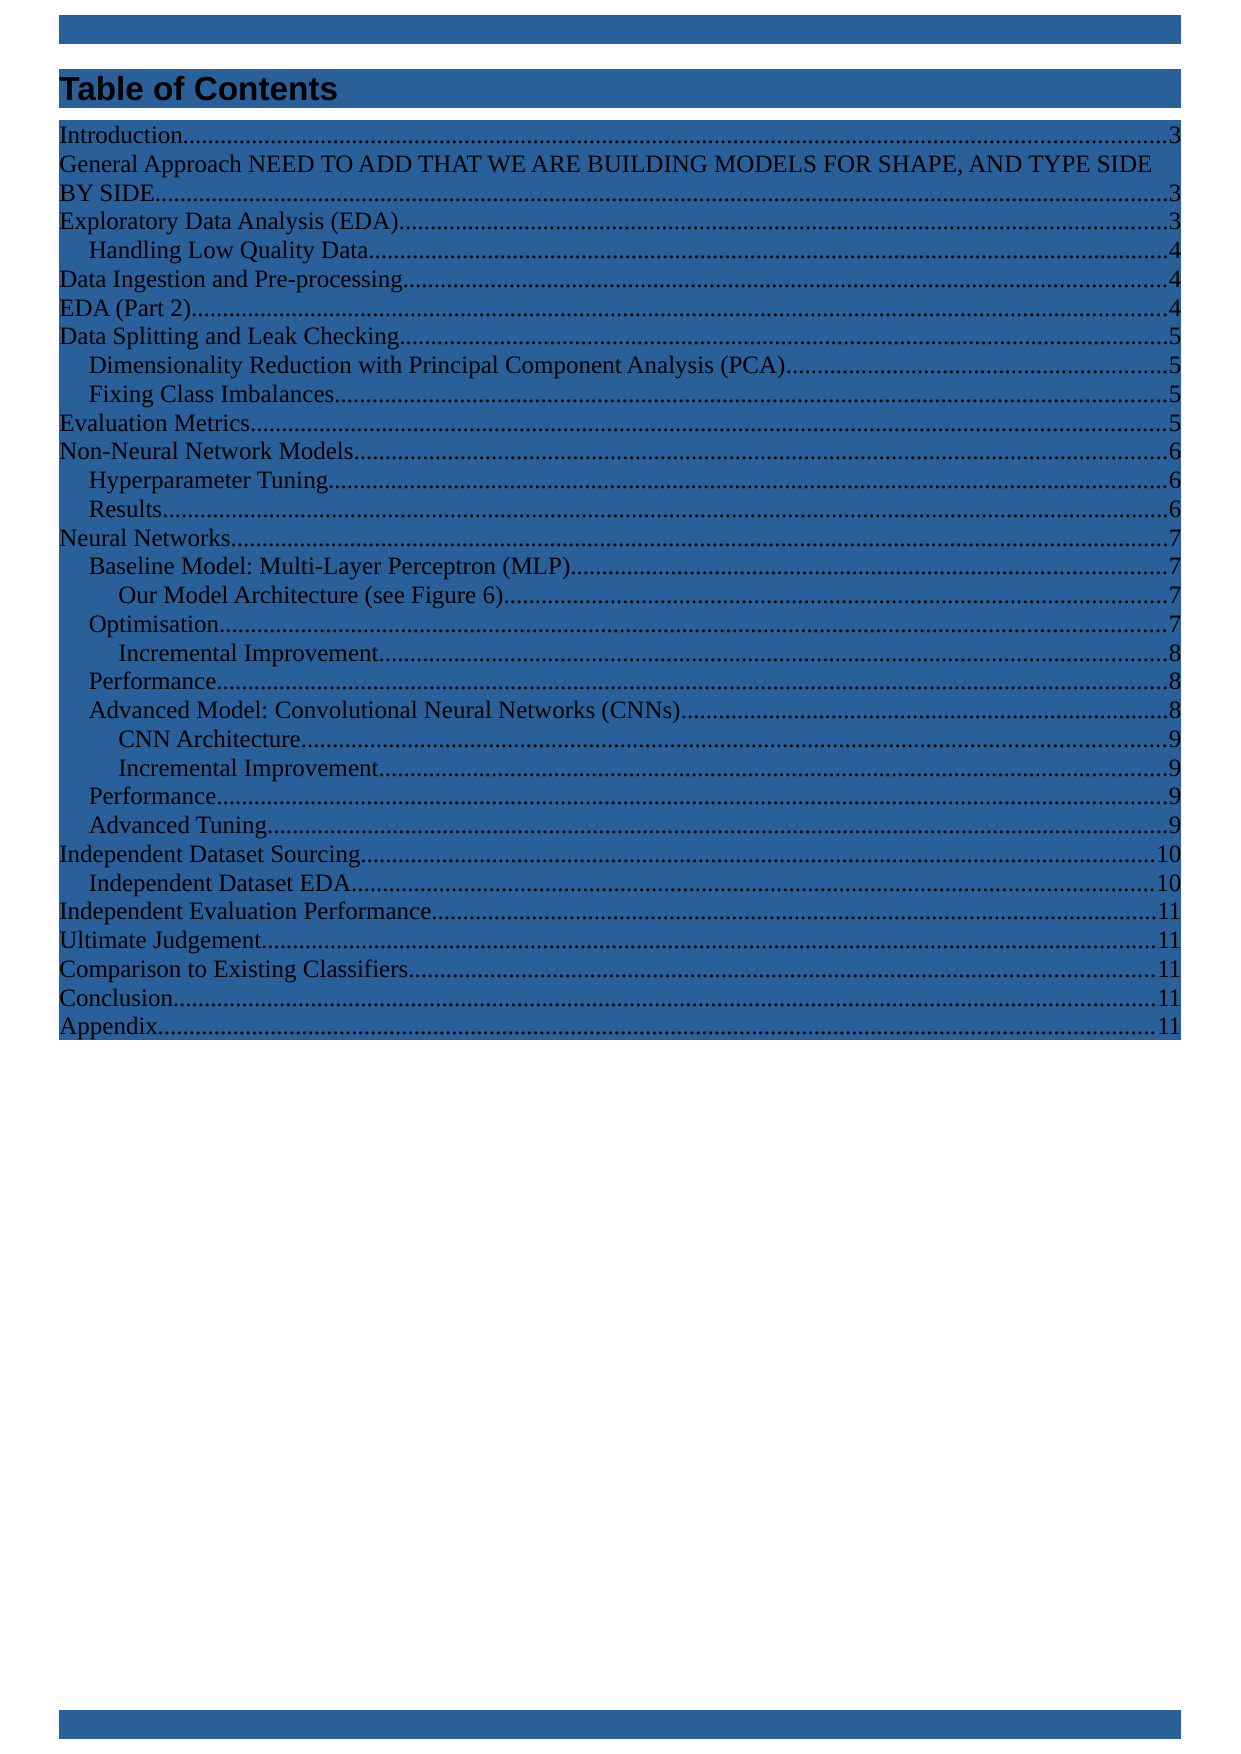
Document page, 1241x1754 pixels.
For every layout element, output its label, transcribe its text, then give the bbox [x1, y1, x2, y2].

text Dimensionality Reduction with Principal Component Analysis (PCA) 5 [88, 350, 1181, 379]
subtitle Table of Contents [59, 69, 1181, 108]
text Independent Dataset Sourcing 10 [59, 839, 1181, 868]
text Performance 9 [88, 781, 1181, 810]
text Handling Low Quality Data 4 [88, 235, 1181, 264]
text Neural Networks 7 [59, 523, 1181, 551]
text Our Model Architecture (see Figure 6) 7 [118, 580, 1181, 609]
text Exploratory Data Analysis (EDA) 3 [59, 206, 1181, 235]
text Fixing Class Imbalances 5 [88, 379, 1181, 408]
text Independent Dataset EDA 10 [88, 868, 1181, 896]
text Results 6 [88, 494, 1181, 523]
text Advanced Model: Convolutional Neural Networks (CNNs) 8 [88, 695, 1181, 724]
text Hyperparameter Tuning 6 [88, 465, 1181, 494]
text Incremental Improvement 9 [118, 753, 1181, 781]
text Appendix 11 [59, 1011, 1181, 1040]
text Data Ingestion and Pre-processing 4 [59, 264, 1181, 293]
text General Approach NEED TO ADD THAT WE ARE BUILDING MODELS FOR SHAPE, AND TYPE SIDE BY SIDE 3 [59, 149, 1181, 206]
text Incremental Improvement 8 [118, 638, 1181, 666]
text EDA (Part 2) 4 [59, 293, 1181, 321]
text CNN Architecture 9 [118, 724, 1181, 753]
text Independent Evaluation Performance 11 [59, 896, 1181, 925]
text Data Splitting and Leak Checking 5 [59, 321, 1181, 350]
text Performance 8 [88, 666, 1181, 695]
text Introduction 3 [59, 120, 1181, 149]
text Advanced Tuning 9 [88, 810, 1181, 839]
text Non-Neural Network Models 6 [59, 436, 1181, 465]
text Baseline Model: Multi-Layer Perceptron (MLP) 7 [88, 551, 1181, 580]
text Optimisation 7 [88, 609, 1181, 638]
text Comparison to Existing Classifiers 11 [59, 954, 1181, 983]
text Ultimate Judgement 11 [59, 925, 1181, 954]
text Evaluation Metrics 5 [59, 408, 1181, 436]
text Conclusion 11 [59, 983, 1181, 1011]
